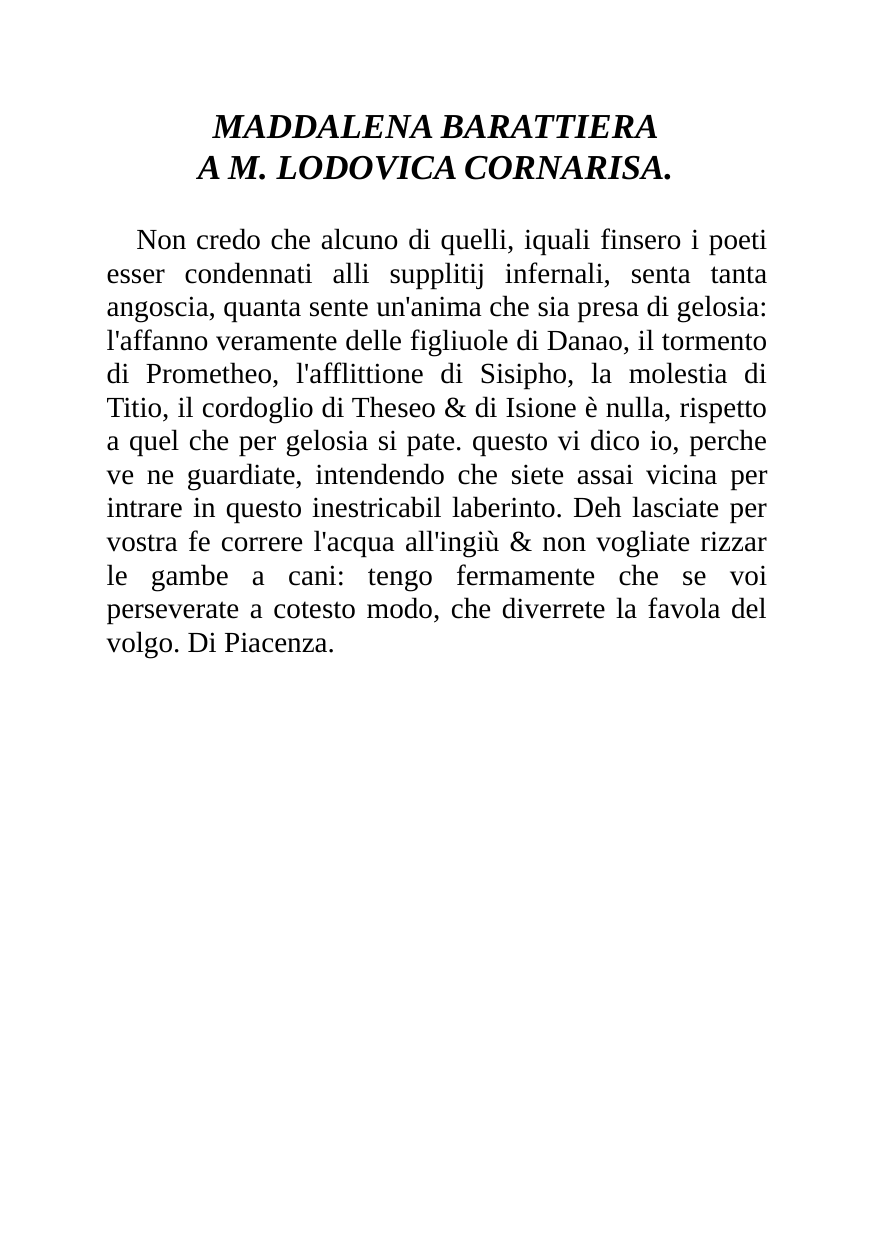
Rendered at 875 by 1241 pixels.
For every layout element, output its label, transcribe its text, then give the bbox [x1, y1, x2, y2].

text Non credo che alcuno di quelli, iquali finsero i poeti esser condennati alli supplitij infernali, senta tanta angoscia, quanta sente un'anima che sia presa di gelosia: l'affanno veramente delle figliuole di Danao, il tormento di Prometheo, l'afflittione di Sisipho, la molestia di Titio, il cordoglio di Theseo & di Isione è nulla, rispetto a quel che per gelosia si pate. questo vi dico io, perche ve ne guardiate, intendendo che siete assai vicina per intrare in questo inestricabil laberinto. Deh lasciate per vostra fe correre l'acqua all'ingiù & non vogliate rizzar le gambe a cani: tengo fermamente che se voi perseverate a cotesto modo, che diverrete la favola del volgo. Di Piacenza. [106, 222, 768, 658]
subtitle MADDALENA BARATTIERA A M. LODOVICA CORNARISA. [106, 106, 768, 187]
